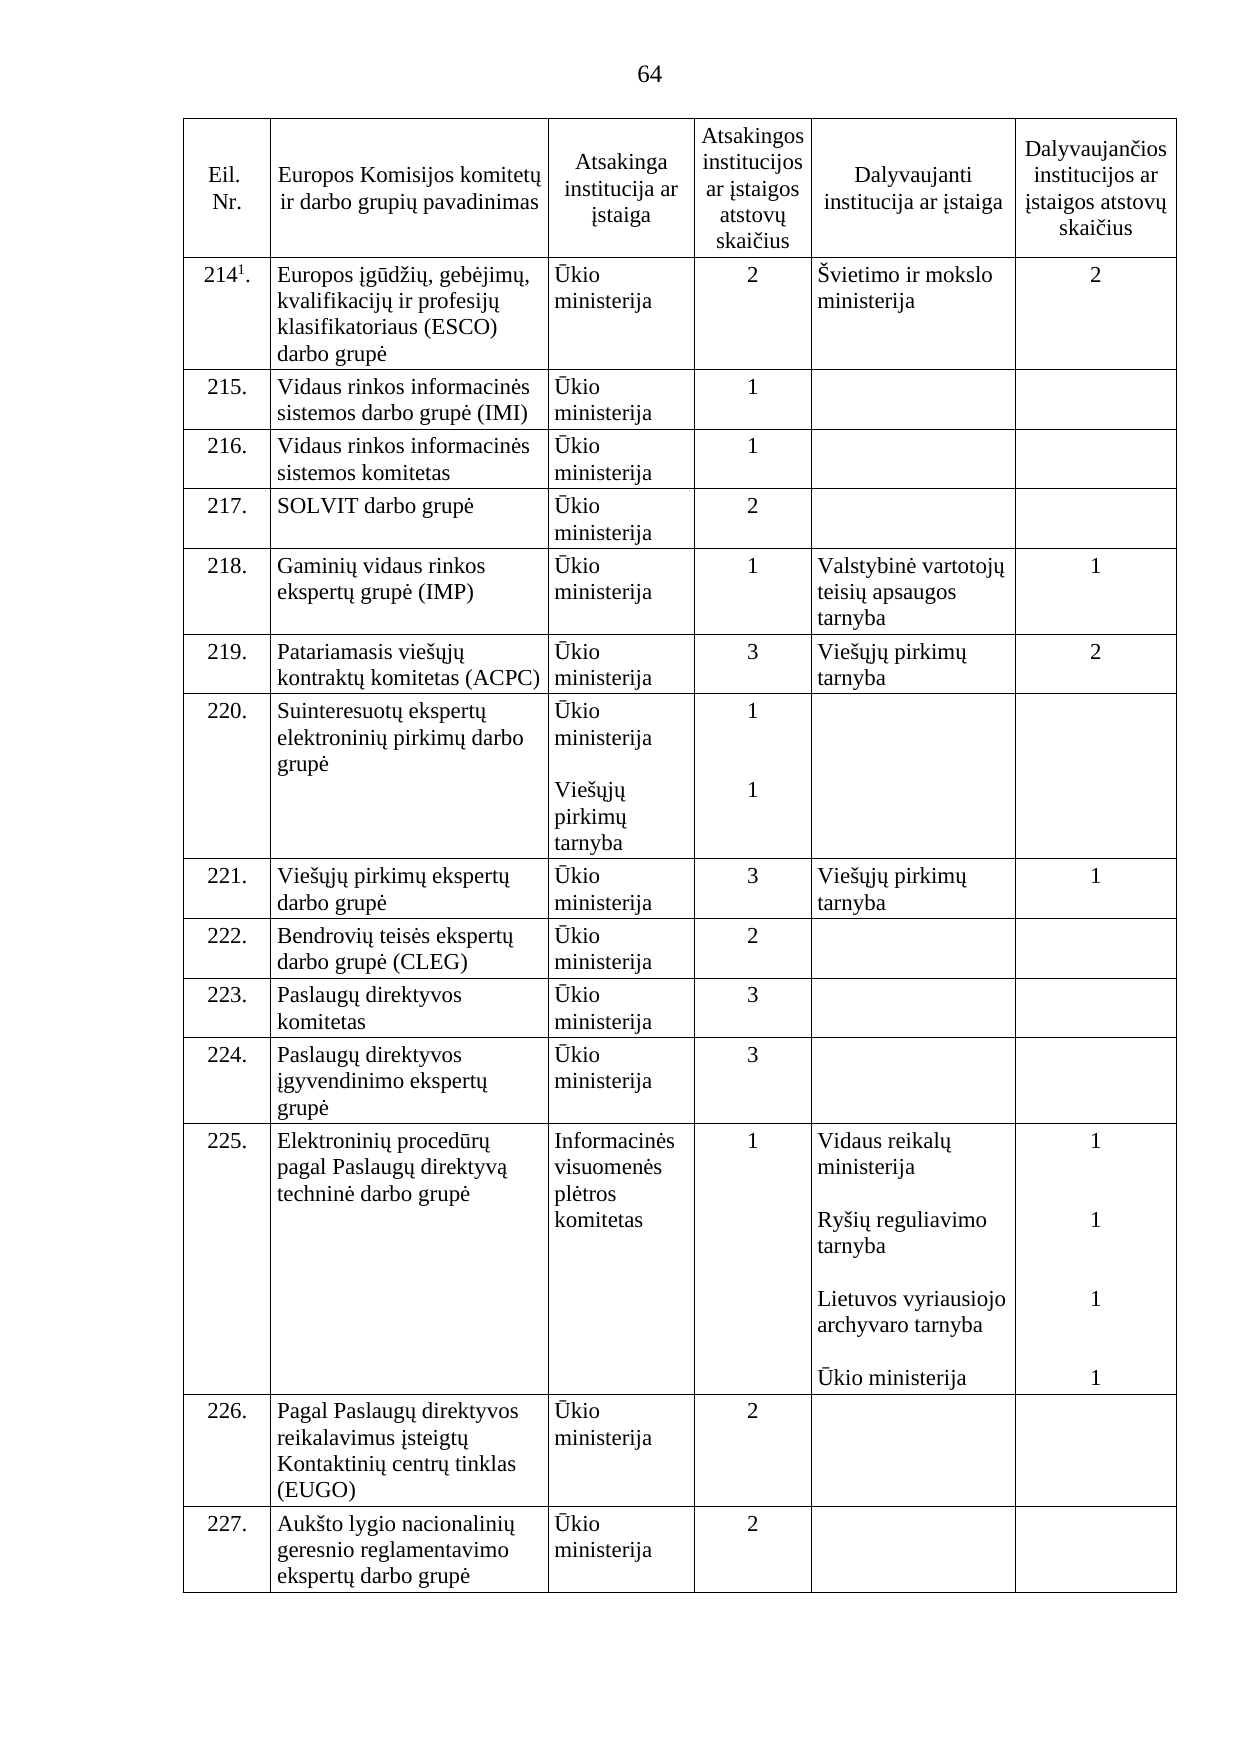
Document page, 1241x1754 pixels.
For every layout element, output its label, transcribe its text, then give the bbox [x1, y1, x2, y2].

table_cell 222. [184, 919, 270, 977]
table_cell 2 [695, 919, 811, 977]
table_header Europos Komisijos komitetų ir darbo grupių pavadinimas [271, 119, 548, 257]
table_cell 223. [184, 979, 270, 1037]
table_cell Viešųjų pirkimų tarnyba [812, 859, 1015, 918]
table_cell [812, 694, 1015, 858]
table_cell [1177, 488, 1187, 548]
table_cell 224. [184, 1038, 270, 1123]
table_cell [1177, 257, 1187, 369]
table_cell Informacinės visuomenės plėtros komitetas [549, 1124, 694, 1393]
table_cell 219. [184, 635, 270, 693]
table_cell [1177, 1123, 1187, 1393]
table_cell 3 [695, 1038, 811, 1123]
table_cell 3 [695, 635, 811, 693]
table_cell 2 [695, 1507, 811, 1592]
table_header Dalyvaujanti institucija ar įstaiga [812, 119, 1015, 257]
table_cell Pagal Paslaugų direktyvos reikalavimus įsteigtų Kontaktinių centrų tinklas (EUGO) [271, 1395, 548, 1506]
table_cell Ūkio ministerija [549, 1507, 694, 1592]
table_cell [1177, 978, 1187, 1037]
table_cell Ūkio ministerija [549, 859, 694, 918]
table_cell [1016, 430, 1176, 488]
table_cell [1016, 1507, 1176, 1592]
table_cell [1016, 694, 1176, 858]
table_cell 1 [1016, 859, 1176, 918]
table_cell 1 [1016, 549, 1176, 634]
table_cell Ūkio ministerija Viešųjų pirkimų tarnyba [549, 694, 694, 858]
table_cell Ūkio ministerija [549, 919, 694, 977]
table_cell [1016, 979, 1176, 1037]
table_header [1177, 118, 1187, 257]
table_header Dalyvaujančios institucijos ar įstaigos atstovų skaičius [1016, 119, 1176, 257]
table_cell Bendrovių teisės ekspertų darbo grupė (CLEG) [271, 919, 548, 977]
table_cell Viešųjų pirkimų ekspertų darbo grupė [271, 859, 548, 918]
table_cell [1177, 918, 1187, 977]
table_cell Vidaus reikalų ministerija Ryšių reguliavimo tarnyba Lietuvos vyriausiojo archyvaro tarnyba Ūkio ministerija [812, 1124, 1015, 1393]
table_cell 2 [695, 258, 811, 369]
table_cell [1016, 489, 1176, 548]
table_cell 2 [1016, 258, 1176, 369]
table_cell 2 [695, 489, 811, 548]
table_cell Ūkio ministerija [549, 979, 694, 1037]
table_cell 3 [695, 979, 811, 1037]
table_cell [1016, 1395, 1176, 1506]
table_cell 218. [184, 549, 270, 634]
table_cell 225. [184, 1124, 270, 1393]
table_cell Ūkio ministerija [549, 430, 694, 488]
table_header Eil. Nr. [184, 119, 270, 257]
table_cell Valstybinė vartotojų teisių apsaugos tarnyba [812, 549, 1015, 634]
table_cell 1 1 [695, 694, 811, 858]
table_cell [812, 489, 1015, 548]
table_cell 2 [695, 1395, 811, 1506]
table_cell [1177, 1394, 1187, 1506]
table_cell 1 [695, 430, 811, 488]
table_cell 1 1 1 1 [1016, 1124, 1176, 1393]
table_cell 1 [695, 370, 811, 429]
table_cell [812, 430, 1015, 488]
table_cell Ūkio ministerija [549, 489, 694, 548]
table_cell 1 [695, 549, 811, 634]
table_cell [1177, 1506, 1187, 1592]
table_cell Suinteresuotų ekspertų elektroninių pirkimų darbo grupė [271, 694, 548, 858]
table_cell Ūkio ministerija [549, 258, 694, 369]
table_cell 226. [184, 1395, 270, 1506]
table_cell [1177, 693, 1187, 858]
table_cell Paslaugų direktyvos komitetas [271, 979, 548, 1037]
table_cell [812, 1507, 1015, 1592]
table_cell 227. [184, 1507, 270, 1592]
table_cell [1016, 370, 1176, 429]
table_cell Viešųjų pirkimų tarnyba [812, 635, 1015, 693]
table_cell 216. [184, 430, 270, 488]
table_cell [812, 919, 1015, 977]
table_cell 220. [184, 694, 270, 858]
table_cell 221. [184, 859, 270, 918]
table_cell SOLVIT darbo grupė [271, 489, 548, 548]
table_cell Ūkio ministerija [549, 1395, 694, 1506]
table_cell [812, 979, 1015, 1037]
table_cell 2141. [184, 258, 270, 369]
table_cell [1177, 369, 1187, 429]
table_cell Ūkio ministerija [549, 635, 694, 693]
table_cell Ūkio ministerija [549, 1038, 694, 1123]
table_cell 2 [1016, 635, 1176, 693]
table_cell [1177, 634, 1187, 693]
table_cell Patariamasis viešųjų kontraktų komitetas (ACPC) [271, 635, 548, 693]
table_cell Vidaus rinkos informacinės sistemos komitetas [271, 430, 548, 488]
table_cell [1177, 1037, 1187, 1123]
table_cell [1177, 429, 1187, 488]
table_cell [1177, 858, 1187, 918]
table_cell Elektroninių procedūrų pagal Paslaugų direktyvą techninė darbo grupė [271, 1124, 548, 1393]
table_cell [812, 370, 1015, 429]
table_cell [1177, 548, 1187, 634]
table_cell Gaminių vidaus rinkos ekspertų grupė (IMP) [271, 549, 548, 634]
table_cell Aukšto lygio nacionalinių geresnio reglamentavimo ekspertų darbo grupė [271, 1507, 548, 1592]
table_cell 215. [184, 370, 270, 429]
table_cell Švietimo ir mokslo ministerija [812, 258, 1015, 369]
table_cell [812, 1038, 1015, 1123]
table_cell 1 [695, 1124, 811, 1393]
table_cell Paslaugų direktyvos įgyvendinimo ekspertų grupė [271, 1038, 548, 1123]
table_cell 3 [695, 859, 811, 918]
table_cell Vidaus rinkos informacinės sistemos darbo grupė (IMI) [271, 370, 548, 429]
table_cell [1016, 1038, 1176, 1123]
table_header Atsakinga institucija ar įstaiga [549, 119, 694, 257]
table_cell Europos įgūdžių, gebėjimų, kvalifikacijų ir profesijų klasifikatoriaus (ESCO) darbo grupė [271, 258, 548, 369]
table_header Atsakingos institucijos ar įstaigos atstovų skaičius [695, 119, 811, 257]
table_cell 217. [184, 489, 270, 548]
table_cell Ūkio ministerija [549, 370, 694, 429]
table_cell [1016, 919, 1176, 977]
table_cell [812, 1395, 1015, 1506]
table_cell Ūkio ministerija [549, 549, 694, 634]
